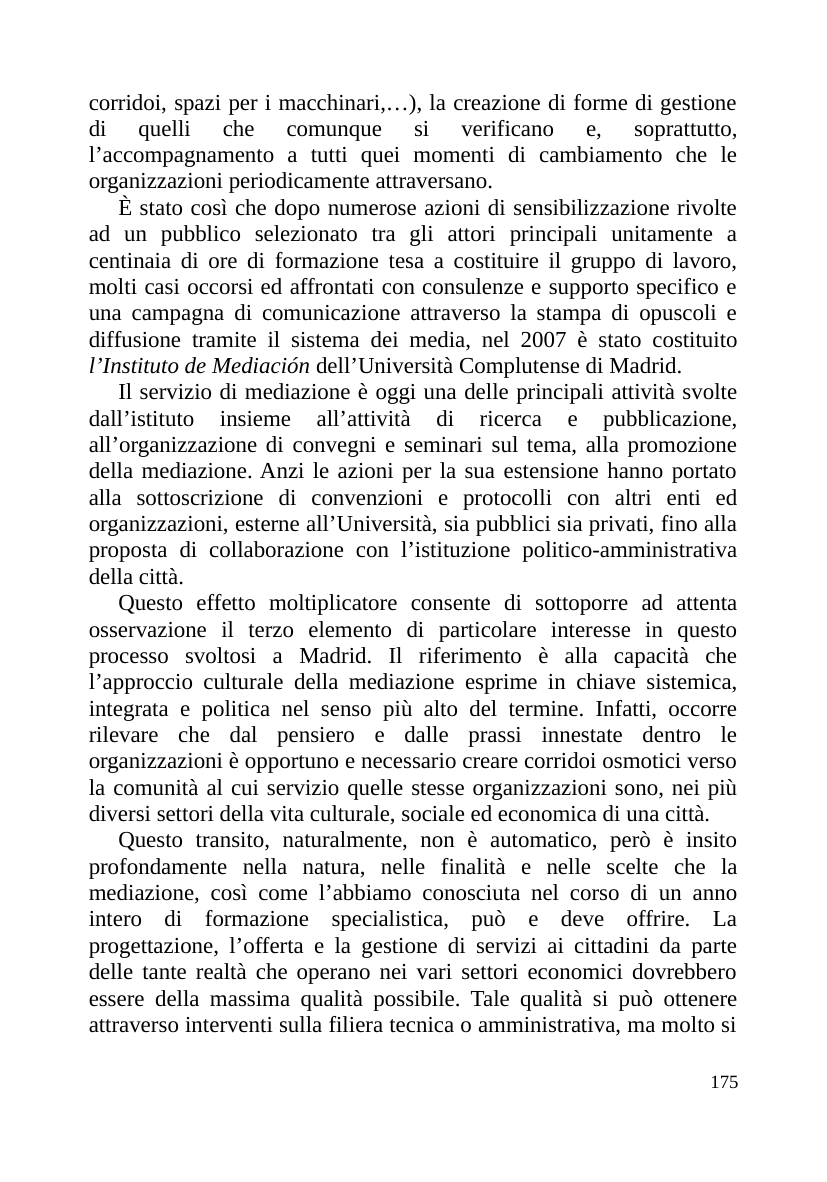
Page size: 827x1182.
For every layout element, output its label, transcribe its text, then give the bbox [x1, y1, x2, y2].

text Il servizio di mediazione è oggi una delle principali attività svolte dall’istituto insieme all’attività di ricerca e pubblicazione, all’organizzazione di convegni e seminari sul tema, alla promozione della mediazione. Anzi le azioni per la sua estensione hanno portato alla sottoscrizione di convenzioni e protocolli con altri enti ed organizzazioni, esterne all’Università, sia pubblici sia privati, fino alla proposta di collaborazione con l’istituzione politico-amministrativa della città. [88, 378, 738, 589]
text Questo transito, naturalmente, non è automatico, però è insito profondamente nella natura, nelle finalità e nelle scelte che la mediazione, così come l’abbiamo conosciuta nel corso di un anno intero di formazione specialistica, può e deve offrire. La progettazione, l’offerta e la gestione di servizi ai cittadini da parte delle tante realtà che operano nei vari settori economici dovrebbero essere della massima qualità possibile. Tale qualità si può ottenere attraverso interventi sulla filiera tecnica o amministrativa, ma molto si [88, 826, 738, 1037]
text Questo effetto moltiplicatore consente di sottoporre ad attenta osservazione il terzo elemento di particolare interesse in questo processo svoltosi a Madrid. Il riferimento è alla capacità che l’approccio culturale della mediazione esprime in chiave sistemica, integrata e politica nel senso più alto del termine. Infatti, occorre rilevare che dal pensiero e dalle prassi innestate dentro le organizzazioni è opportuno e necessario creare corridoi osmotici verso la comunità al cui servizio quelle stesse organizzazioni sono, nei più diversi settori della vita culturale, sociale ed economica di una città. [88, 589, 738, 826]
text È stato così che dopo numerose azioni di sensibilizzazione rivolte ad un pubblico selezionato tra gli attori principali unitamente a centinaia di ore di formazione tesa a costituire il gruppo di lavoro, molti casi occorsi ed affrontati con consulenze e supporto specifico e una campagna di comunicazione attraverso la stampa di opuscoli e diffusione tramite il sistema dei media, nel 2007 è stato costituito l’Instituto de Mediación dell’Università Complutense di Madrid. [88, 194, 738, 378]
text corridoi, spazi per i macchinari,…), la creazione di forme di gestione di quelli che comunque si verificano e, soprattutto, l’accompagnamento a tutti quei momenti di cambiamento che le organizzazioni periodicamente attraversano. [88, 88, 738, 194]
